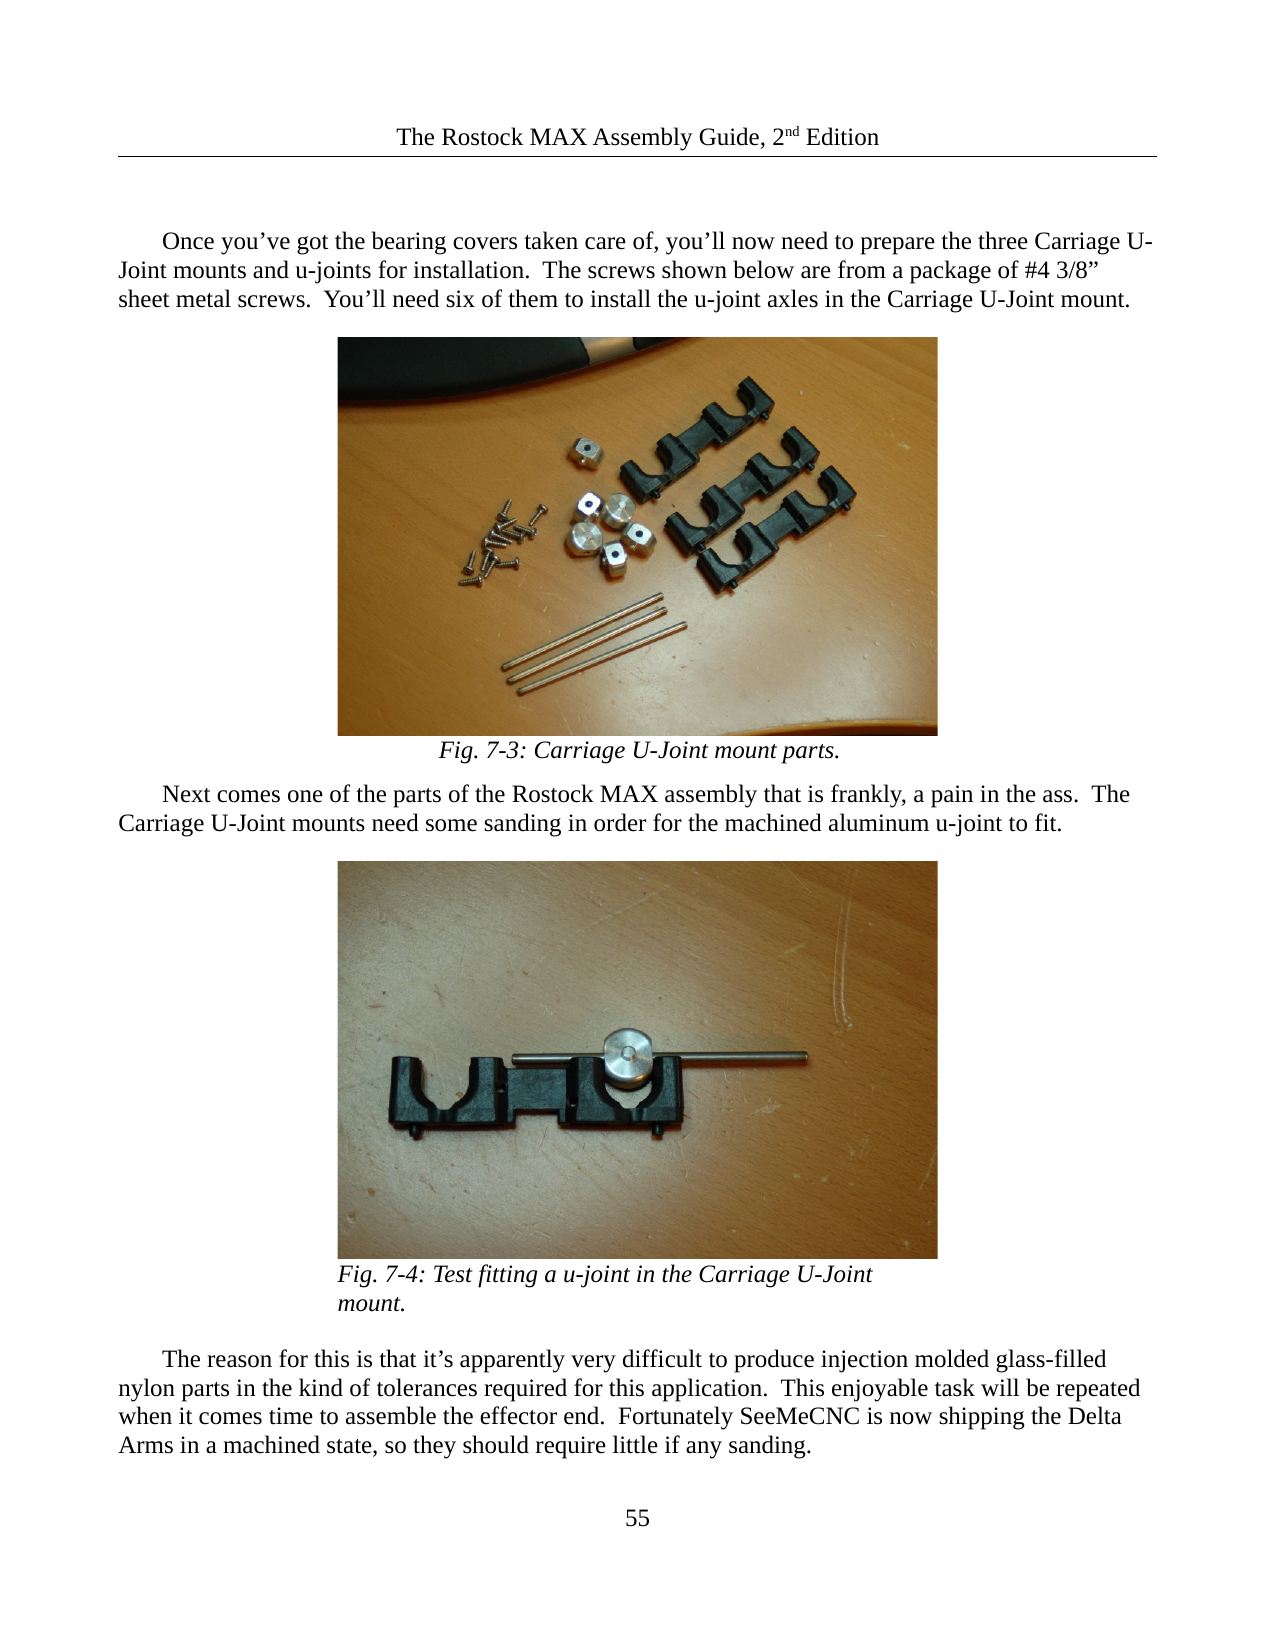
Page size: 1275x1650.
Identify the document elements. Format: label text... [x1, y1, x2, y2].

text Fig. 7-4: Test fitting a u-joint in the Carriage U-Joint mount. [337, 1259, 937, 1317]
picture [337, 337, 938, 736]
text Once you’ve got the bearing covers taken care of, you’ll now need to prepare the three Carriage U-Joint mounts and u-joints for installation. The screws shown below are from a package of #4 3/8” sheet metal screws. You’ll need six of them to install the u-joint axles in the Carriage U-Joint mount. [118, 226, 1157, 313]
text Fig. 7-3: Carriage U-Joint mount parts. [337, 736, 937, 764]
picture [337, 861, 938, 1259]
text The reason for this is that it’s apparently very difficult to produce injection molded glass-filled nylon parts in the kind of tolerances required for this application. This enjoyable task will be repeated when it comes time to assemble the effector end. Fortunately SeeMeCNC is now shipping the Delta Arms in a machined state, so they should require little if any sanding. [118, 1344, 1157, 1459]
text Next comes one of the parts of the Rostock MAX assembly that is frankly, a pain in the ass. The Carriage U-Joint mounts need some sanding in order for the machined aluminum u-joint to fit. [118, 779, 1157, 836]
